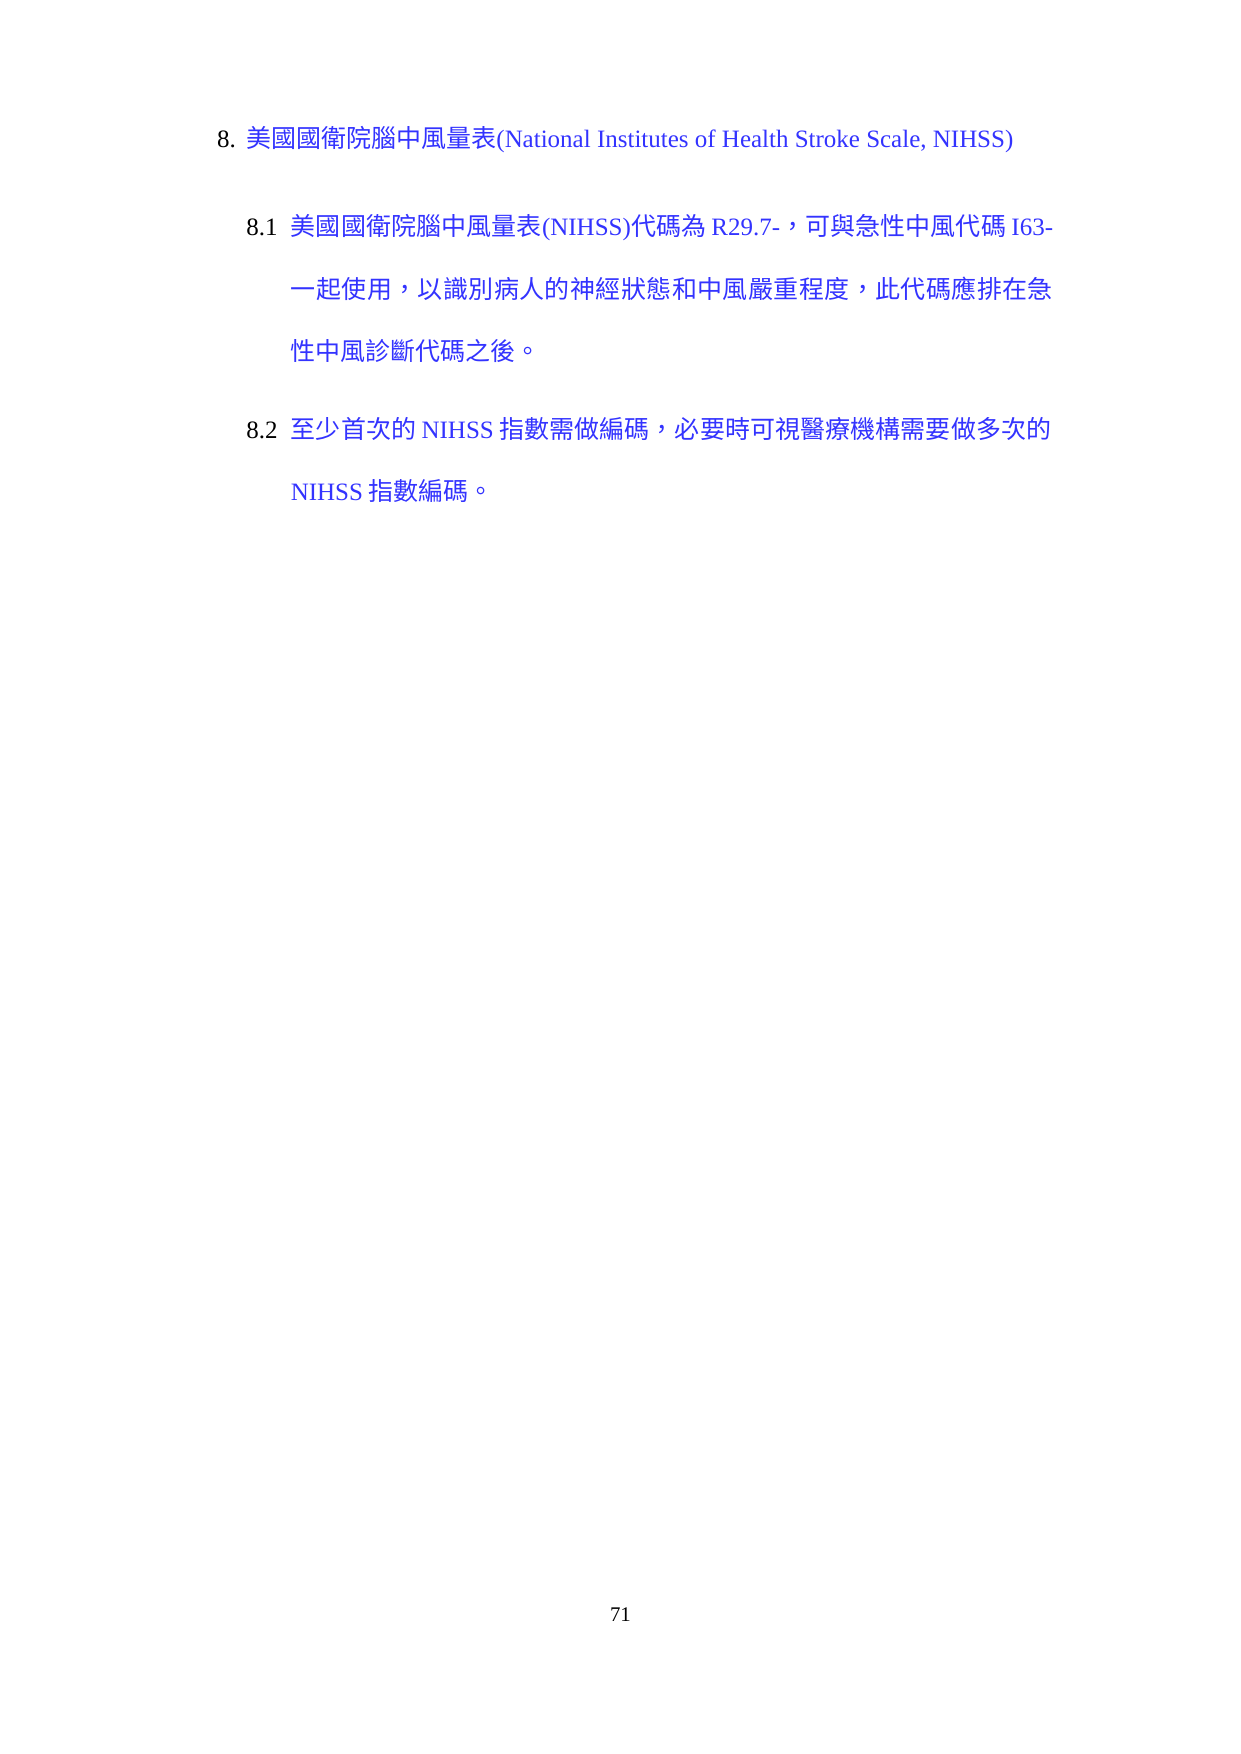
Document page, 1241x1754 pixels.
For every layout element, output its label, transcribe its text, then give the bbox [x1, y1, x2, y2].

list 至少首次的NIHSS指數需做編碼，必要時可視醫療機構需要做多次的NIHSS指數編碼。 [246, 386, 1053, 511]
list 美國國衛院腦中風量表(National Institutes of Health Stroke Scale, NIHSS) [217, 94, 1053, 157]
list 美國國衛院腦中風量表(NIHSS)代碼為R29.7-，可與急性中風代碼I63- 一起使用，以識別病人的神經狀態和中風嚴重程度，此代碼應排在急性中風診斷代碼之後。 [246, 183, 1053, 371]
